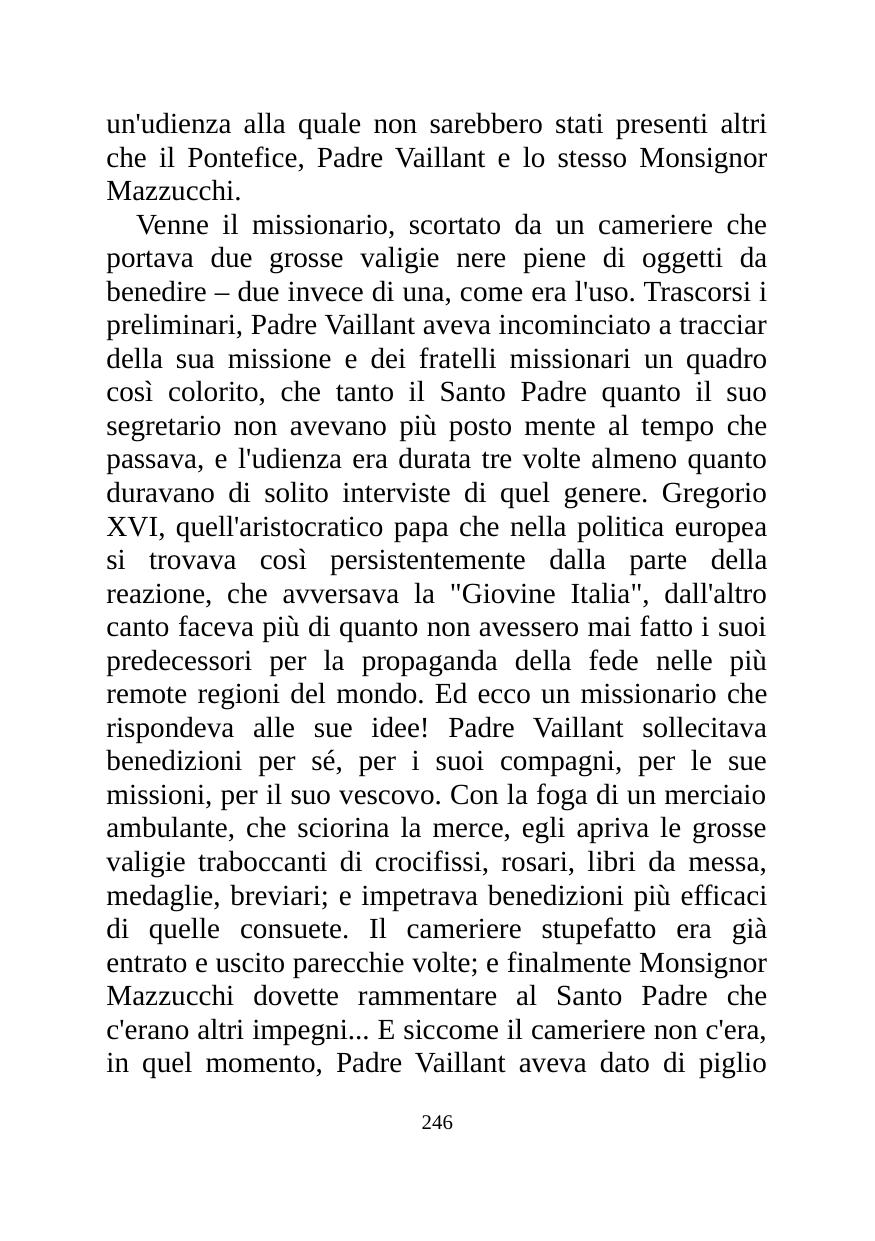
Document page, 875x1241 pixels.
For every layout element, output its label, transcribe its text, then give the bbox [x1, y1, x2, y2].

text un'udienza alla quale non sarebbero stati presenti altri che il Pontefice, Padre Vaillant e lo stesso Monsignor Mazzucchi. [106, 106, 768, 207]
text Venne il missionario, scortato da un cameriere che portava due grosse valigie nere piene di oggetti da benedire – due invece di una, come era l'uso. Trascorsi i preliminari, Padre Vaillant aveva incominciato a tracciar della sua missione e dei fratelli missionari un quadro così colorito, che tanto il Santo Padre quanto il suo segretario non avevano più posto mente al tempo che passava, e l'udienza era durata tre volte almeno quanto duravano di solito interviste di quel genere. Gregorio XVI, quell'aristocratico papa che nella politica europea si trovava così persistentemente dalla parte della reazione, che avversava la "Giovine Italia", dall'altro canto faceva più di quanto non avessero mai fatto i suoi predecessori per la propaganda della fede nelle più remote regioni del mondo. Ed ecco un missionario che rispondeva alle sue idee! Padre Vaillant sollecitava benedizioni per sé, per i suoi compagni, per le sue missioni, per il suo vescovo. Con la foga di un merciaio ambulante, che sciorina la merce, egli apriva le grosse valigie traboccanti di crocifissi, rosari, libri da messa, medaglie, breviari; e impetrava benedizioni più efficaci di quelle consuete. Il cameriere stupefatto era già entrato e uscito parecchie volte; e finalmente Monsignor Mazzucchi dovette rammentare al Santo Padre che c'erano altri impegni... E siccome il cameriere non c'era, in quel momento, Padre Vaillant aveva dato di piglio [106, 207, 768, 1079]
